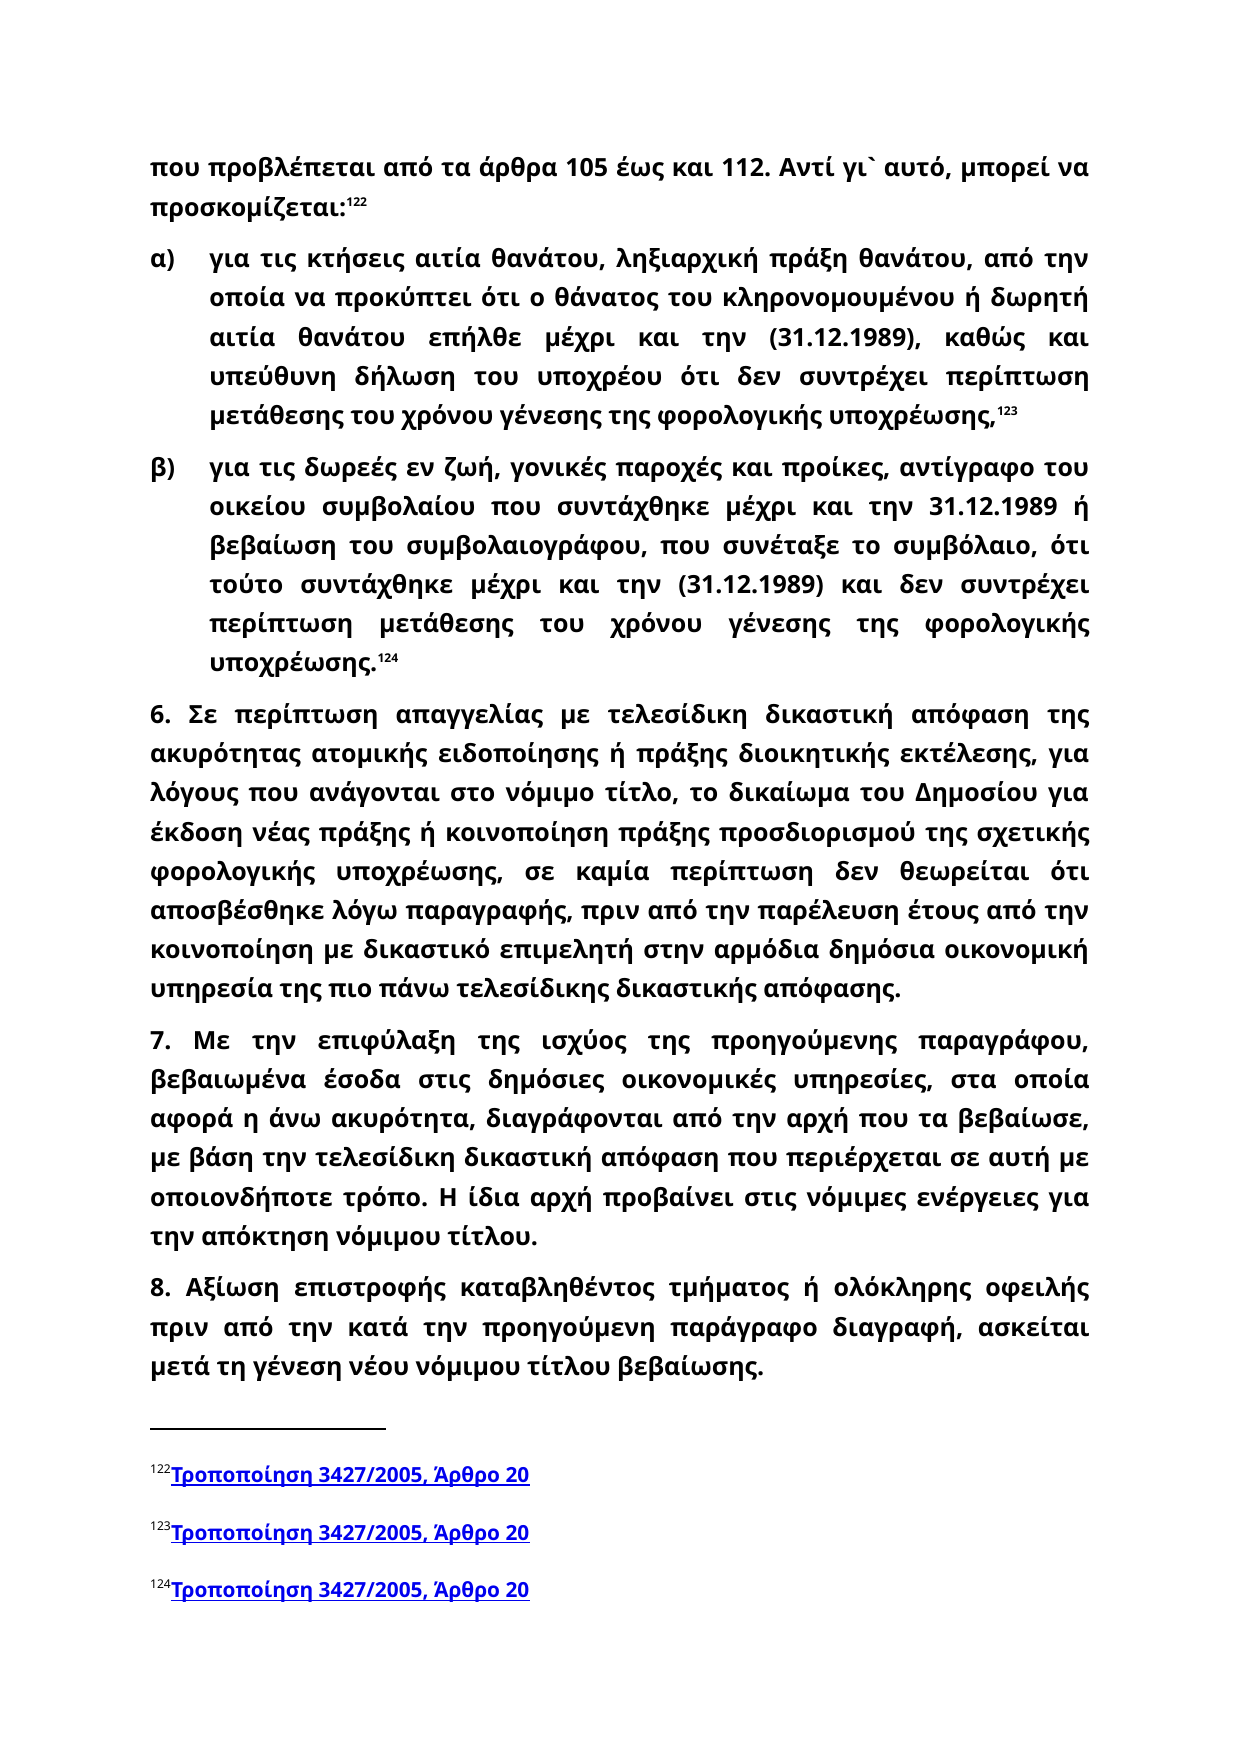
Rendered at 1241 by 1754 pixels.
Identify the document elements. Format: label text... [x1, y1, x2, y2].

text 8. Αξίωση επιστροφής καταβληθέντος τμήματος ή ολόκληρης οφειλής πριν από την κατά την προηγούμενη παράγραφο διαγραφή, ασκείται μετά τη γένεση νέου νόμιμου τίτλου βεβαίωσης. [150, 1270, 1090, 1382]
text που προβλέπεται από τα άρθρα 105 έως και 112. Αντί γι` αυτό, μπορεί να προσκομίζεται: [150, 150, 1090, 223]
text Τροποποίηση 3427/2005, Άρθρο 20 [150, 1576, 1090, 1604]
text 6. Σε περίπτωση απαγγελίας με τελεσίδικη δικαστική απόφαση της ακυρότητας ατομικής ειδοποίησης ή πράξης διοικητικής εκτέλεσης, για λόγους που ανάγονται στο νόμιμο τίτλο, το δικαίωμα του Δημοσίου για έκδοση νέας πράξης ή κοινοποίηση πράξης προσδιορισμού της σχετικής φορολογικής υποχρέωσης, σε καμία περίπτωση δεν θεωρείται ότι αποσβέσθηκε λόγω παραγραφής, πριν από την παρέλευση έτους από την κοινοποίηση με δικαστικό επιμελητή στην αρμόδια δημόσια οικονομική υπηρεσία της πιο πάνω τελεσίδικης δικαστικής απόφασης. [150, 697, 1090, 1005]
text 7. Με την επιφύλαξη της ισχύος της προηγούμενης παραγράφου, βεβαιωμένα έσοδα στις δημόσιες οικονομικές υπηρεσίες, στα οποία αφορά η άνω ακυρότητα, διαγράφονται από την αρχή που τα βεβαίωσε, με βάση την τελεσίδικη δικαστική απόφαση που περιέρχεται σε αυτή με οποιονδήποτε τρόπο. Η ίδια αρχή προβαίνει στις νόμιμες ενέργειες για την απόκτηση νόμιμου τίτλου. [150, 1022, 1090, 1252]
text Τροποποίηση 3427/2005, Άρθρο 20 [150, 1518, 1090, 1546]
list α) για τις κτήσεις αιτία θανάτου, ληξιαρχική πράξη θανάτου, από την οποία να προκύπτει ότι ο θάνατος του κληρονομουμένου ή δωρητή αιτία θανάτου επήλθε μέχρι και την (31.12.1989), καθώς και υπεύθυνη δήλωση του υποχρέου ότι δεν συντρέχει περίπτωση μετάθεσης του χρόνου γένεσης της φορολογικής υποχρέωσης, [150, 241, 1090, 432]
text Τροποποίηση 3427/2005, Άρθρο 20 [150, 1460, 1090, 1489]
list β) για τις δωρεές εν ζωή, γονικές παροχές και προίκες, αντίγραφο του οικείου συμβολαίου που συντάχθηκε μέχρι και την 31.12.1989 ή βεβαίωση του συμβολαιογράφου, που συνέταξε το συμβόλαιο, ότι τούτο συντάχθηκε μέχρι και την (31.12.1989) και δεν συντρέχει περίπτωση μετάθεσης του χρόνου γένεσης της φορολογικής υποχρέωσης. [150, 449, 1090, 679]
